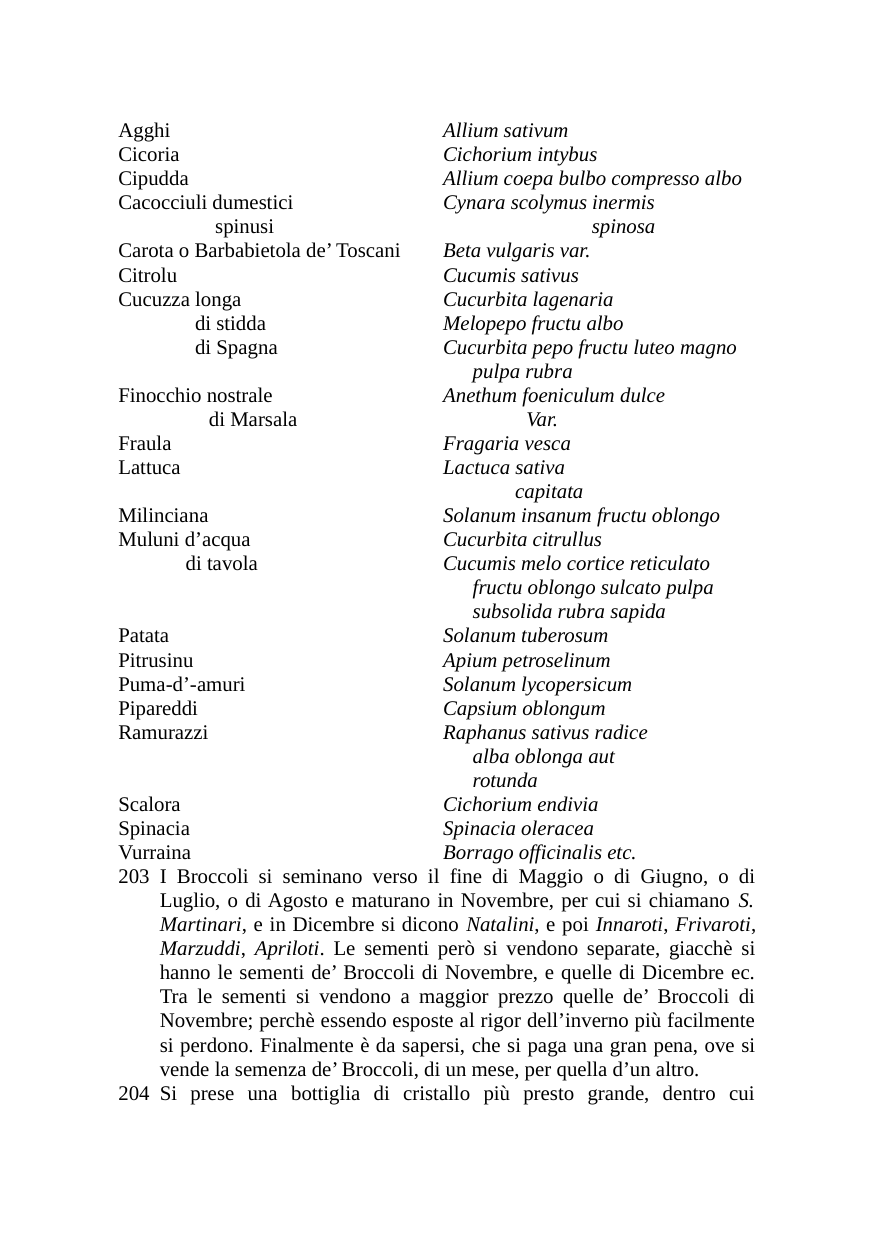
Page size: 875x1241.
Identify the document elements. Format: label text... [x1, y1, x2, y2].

text di Marsala Var. [118, 407, 756, 431]
text pulpa rubra [118, 359, 756, 383]
text di tavola Cucumis melo cortice reticulato [118, 551, 756, 575]
text I Broccoli si seminano verso il fine di Maggio o di Giugno, o di Luglio, o di Agosto e maturano in Novembre, per cui si chiamano S. Martinari, e in Dicembre si dicono Natalini, e poi Innaroti, Frivaroti, Marzuddi, Apriloti. Le sementi però si vendono separate, giacchè si hanno le sementi de’ Broccoli di Novembre, e quelle di Dicembre ec. Tra le sementi si vendono a maggior prezzo quelle de’ Broccoli di Novembre; perchè essendo esposte al rigor dell’inverno più facilmente si perdono. Finalmente è da sapersi, che si paga una gran pena, ove si vende la semenza de’ Broccoli, di un mese, per quella d’un altro. [118, 864, 756, 1081]
text Cucuzza longa Cucurbita lagenaria [118, 287, 756, 311]
text capitata [118, 479, 756, 503]
text Citrolu Cucumis sativus [118, 262, 756, 287]
text Fraula Fragaria vesca [118, 431, 756, 455]
text rotunda [118, 768, 756, 792]
text Finocchio nostrale Anethum foeniculum dulce [118, 383, 756, 407]
text Cipudda Allium coepa bulbo compresso albo [118, 166, 756, 190]
text di Spagna Cucurbita pepo fructu luteo magno [118, 335, 756, 359]
text Puma-d’-amuri Solanum lycopersicum [118, 672, 756, 696]
text Vurraina Borrago officinalis etc. [118, 840, 756, 864]
text Pipareddi Capsium oblongum [118, 696, 756, 720]
text subsolida rubra sapida [118, 599, 756, 623]
text Muluni d’acqua Cucurbita citrullus [118, 527, 756, 551]
text di stidda Melopepo fructu albo [118, 311, 756, 335]
text Si prese una bottiglia di cristallo più presto grande, dentro cui [118, 1081, 756, 1105]
text Cicoria Cichorium intybus [118, 142, 756, 166]
text fructu oblongo sulcato pulpa [118, 575, 756, 599]
text Cacocciuli dumestici Cynara scolymus inermis [118, 190, 756, 214]
text Pitrusinu Apium petroselinum [118, 647, 756, 672]
text Agghi Allium sativum [118, 118, 756, 142]
text alba oblonga aut [118, 744, 756, 768]
text Patata Solanum tuberosum [118, 623, 756, 647]
text Lattuca Lactuca sativa [118, 455, 756, 479]
text Scalora Cichorium endivia [118, 792, 756, 816]
text spinusi spinosa [118, 214, 756, 238]
text Spinacia Spinacia oleracea [118, 816, 756, 840]
text Milinciana Solanum insanum fructu oblongo [118, 503, 756, 527]
text Ramurazzi Raphanus sativus radice [118, 720, 756, 744]
text Carota o Barbabietola de’ Toscani Beta vulgaris var. [118, 238, 756, 262]
